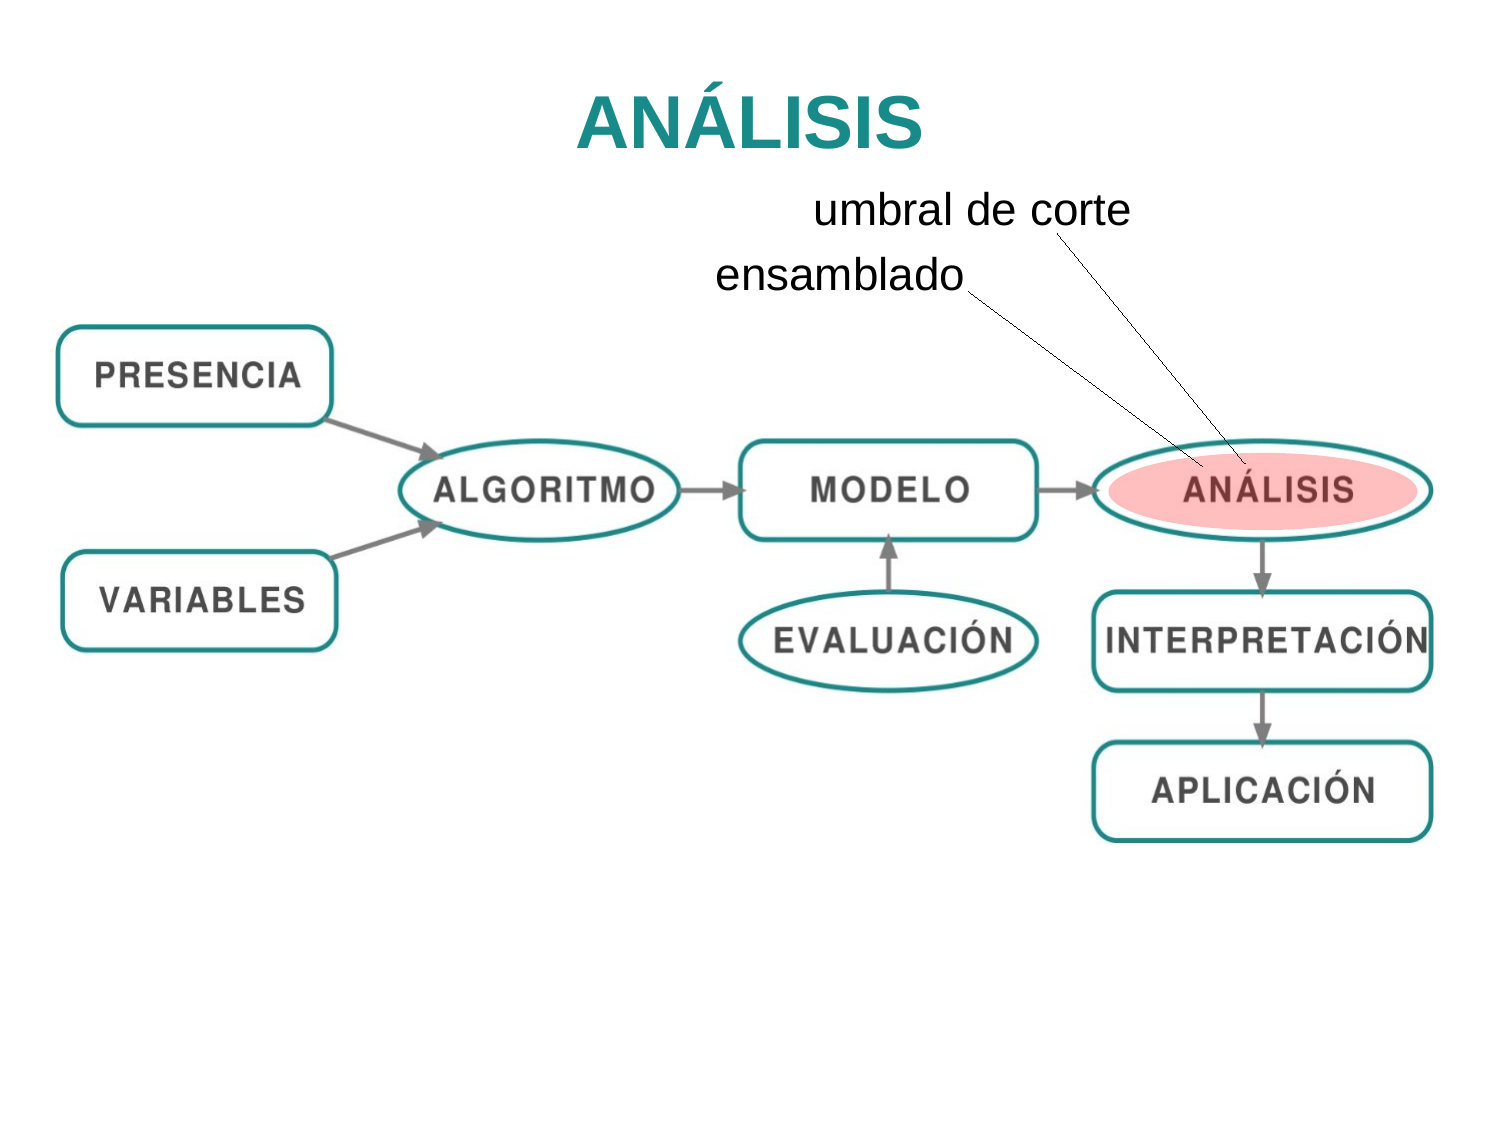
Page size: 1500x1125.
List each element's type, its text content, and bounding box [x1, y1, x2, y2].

picture [55, 324, 1434, 844]
text_box umbral de corte [798, 172, 1314, 243]
title ANÁLISIS [112, 4, 1388, 241]
text_box ensamblado [700, 237, 1006, 308]
text_box [1108, 452, 1418, 531]
